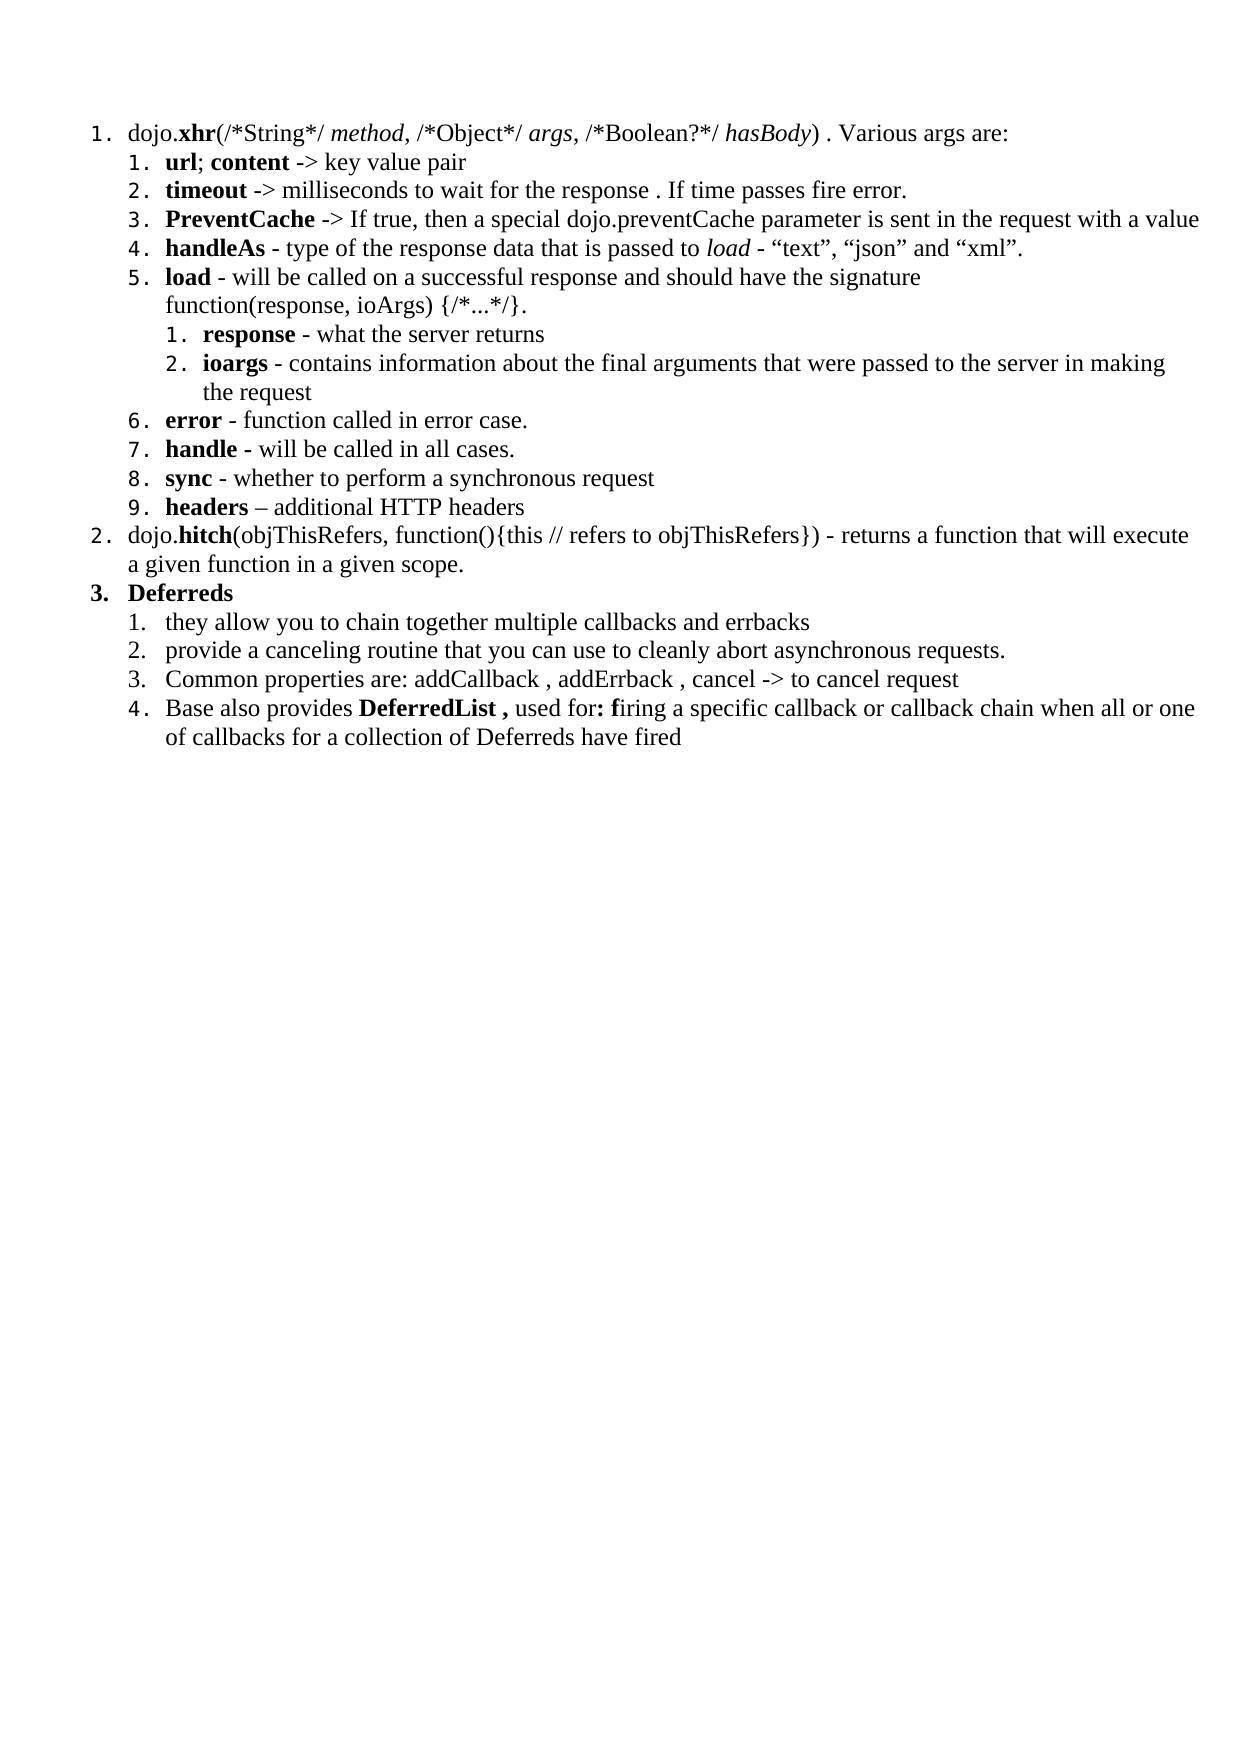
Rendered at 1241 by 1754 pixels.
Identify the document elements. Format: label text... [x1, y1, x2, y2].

list timeout -> milliseconds to wait for the response . If time passes fire error. [128, 176, 1200, 204]
list dojo.xhr(/*String*/ method, /*Object*/ args, /*Boolean?*/ hasBody) . Various args are: [90, 118, 1200, 147]
list url; content -> key value pair [128, 147, 1200, 176]
list error - function called in error case. [128, 406, 1200, 434]
list dojo.hitch(objThisRefers, function(){this // refers to objThisRefers}) - returns a function that will execute a given function in a given scope. [90, 521, 1200, 578]
list handleAs - type of the response data that is passed to load - “text”, “json” and “xml”. [128, 233, 1200, 262]
list headers – additional HTTP headers [128, 492, 1200, 521]
list Base also provides DeferredList , used for: firing a specific callback or callback chain when all or one of callbacks for a collection of Deferreds have fired [128, 693, 1200, 751]
list provide a canceling routine that you can use to cleanly abort asynchronous requests. [128, 636, 1200, 664]
list ioargs - contains information about the final arguments that were passed to the server in making the request [165, 348, 1200, 406]
list PreventCache -> If true, then a special dojo.preventCache parameter is sent in the request with a value [128, 204, 1200, 233]
list load - will be called on a successful response and should have the signature function(response, ioArgs) {/*...*/}. [128, 262, 1200, 319]
list handle - will be called in all cases. [128, 434, 1200, 463]
list response - what the server returns [165, 319, 1200, 348]
list Common properties are: addCallback , addErrback , cancel -> to cancel request [128, 664, 1200, 693]
list they allow you to chain together multiple callbacks and errbacks [128, 607, 1200, 636]
list Deferreds [90, 578, 1200, 607]
list sync - whether to perform a synchronous request [128, 463, 1200, 492]
